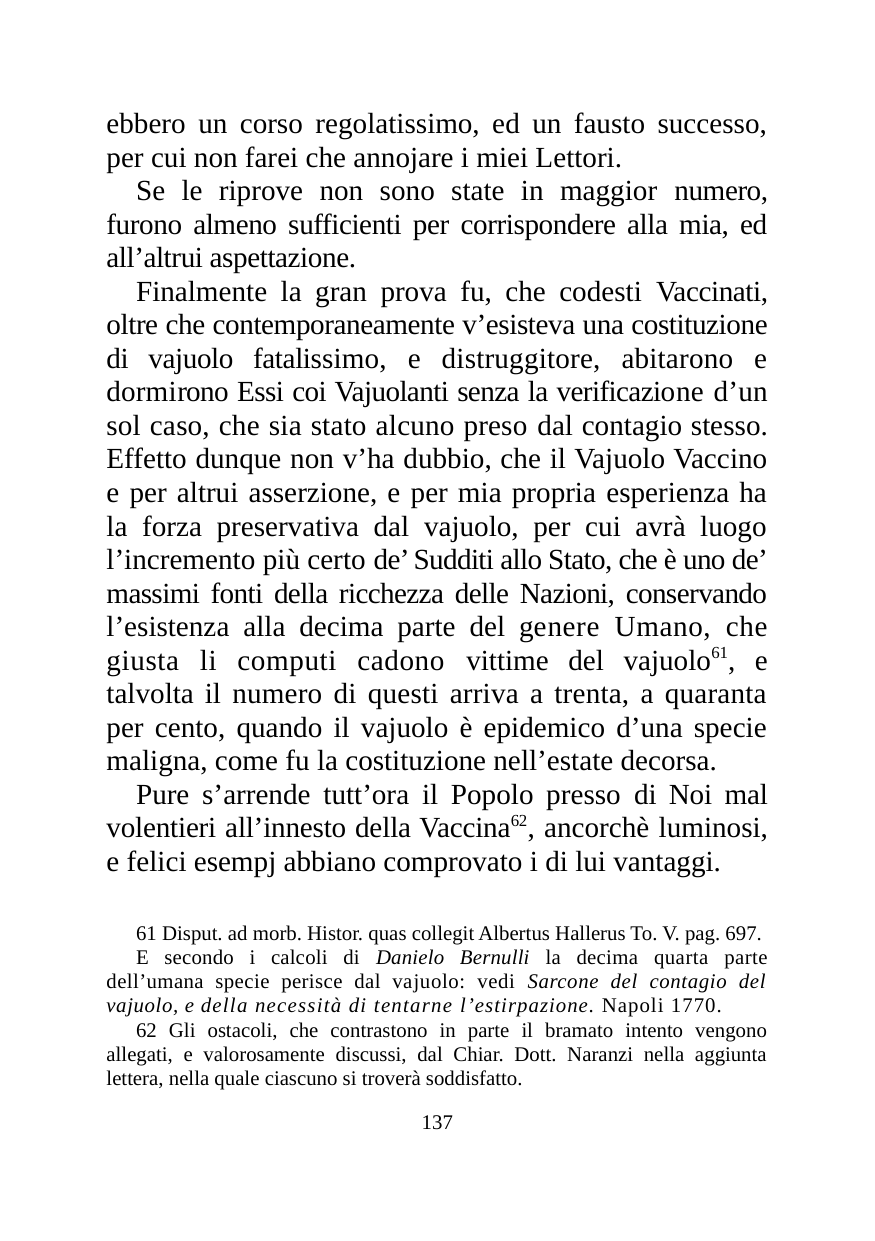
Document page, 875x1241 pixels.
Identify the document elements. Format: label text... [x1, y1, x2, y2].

text Finalmente la gran prova fu, che codesti Vaccinati, oltre che contemporaneamente v’esisteva una costituzione di vajuolo fatalissimo, e distruggitore, abitarono e dormirono Essi coi Vajuolanti senza la verificazione d’un sol caso, che sia stato alcuno preso dal contagio stesso. Effetto dunque non v’ha dubbio, che il Vajuolo Vaccino e per altrui asserzione, e per mia propria esperienza ha la forza preservativa dal vajuolo, per cui avrà luogo l’incremento più certo de’ Sudditi allo Stato, che è uno de’ massimi fonti della ricchezza delle Nazioni, conservando l’esistenza alla decima parte del genere Umano, che giusta li computi cadono vittime del vajuolo, e talvolta il numero di questi arriva a trenta, a quaranta per cento, quando il vajuolo è epidemico d’una specie maligna, come fu la costituzione nell’estate decorsa. [106, 274, 768, 777]
text Se le riprove non sono state in maggior numero, furono almeno sufficienti per corrispondere alla mia, ed all’altrui aspettazione. [106, 173, 768, 274]
text E secondo i calcoli di Danielo Bernulli la decima quarta parte dell’umana specie perisce dal vajuolo: vedi Sarcone del contagio del vajuolo, e della necessità di tentarne l’estirpazione. Napoli 1770. [106, 945, 768, 1017]
text Gli ostacoli, che contrastono in parte il bramato intento vengono allegati, e valorosamente discussi, dal Chiar. Dott. Naranzi nella aggiunta lettera, nella quale ciascuno si troverà soddisfatto. [106, 1017, 768, 1090]
text Pure s’arrende tutt’ora il Popolo presso di Noi mal volentieri all’innesto della Vaccina, ancorchè luminosi, e felici esempj abbiano comprovato i di lui vantaggi. [106, 777, 768, 878]
text Disput. ad morb. Histor. quas collegit Albertus Hallerus To. V. pag. 697. [106, 921, 768, 945]
text ebbero un corso regolatissimo, ed un fausto successo, per cui non farei che annojare i miei Lettori. [106, 106, 768, 173]
